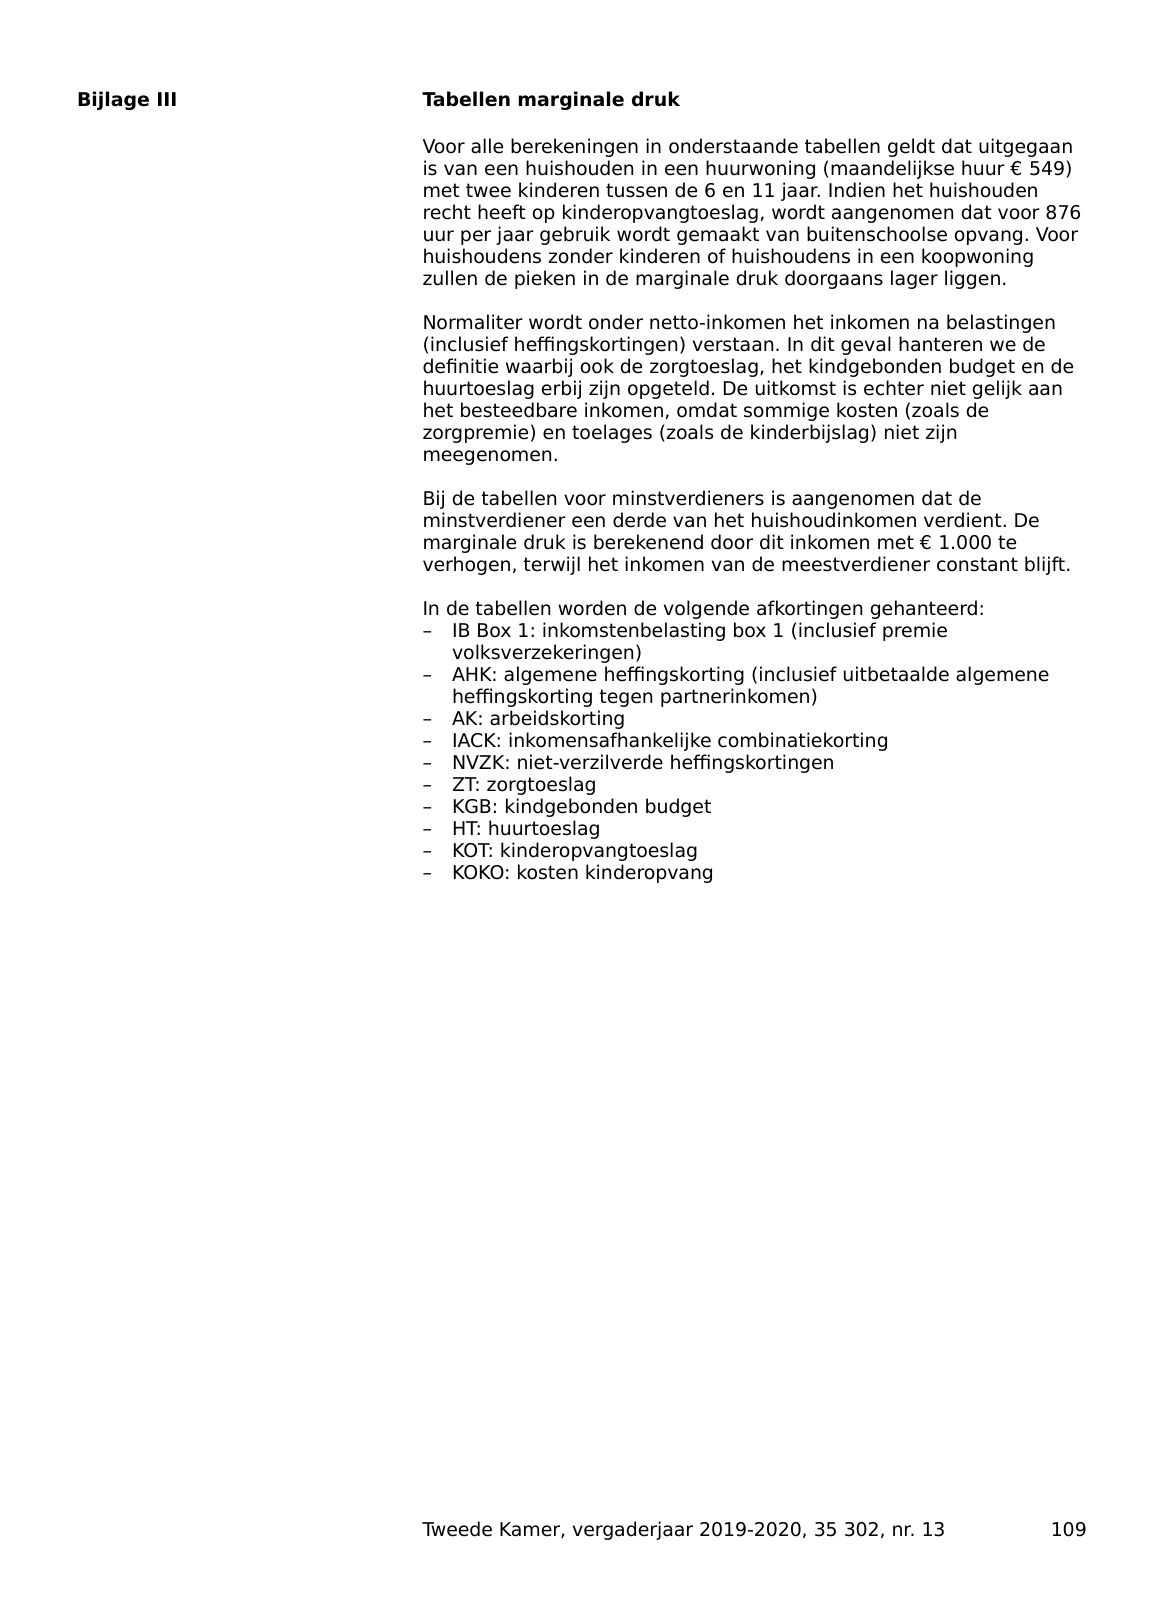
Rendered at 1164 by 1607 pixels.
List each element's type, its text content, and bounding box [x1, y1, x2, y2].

text – IB Box 1: inkomstenbelasting box 1 (inclusief premie volksverzekeringen) [422, 620, 1087, 664]
text – AK: arbeidskorting [422, 708, 1087, 730]
text – ZT: zorgtoeslag [422, 774, 1087, 796]
text Normaliter wordt onder netto-inkomen het inkomen na belastingen (inclusief heffingskortingen) verstaan. In dit geval hanteren we de definitie waarbij ook de zorgtoeslag, het kindgebonden budget en de huurtoeslag erbij zijn opgeteld. De uitkomst is echter niet gelijk aan het besteedbare inkomen, omdat sommige kosten (zoals de zorgpremie) en toelages (zoals de kinderbijslag) niet zijn meegenomen. [422, 312, 1087, 466]
subtitle Bijlage III Tabellen marginale druk [77, 89, 1087, 111]
text – AHK: algemene heffingskorting (inclusief uitbetaalde algemene heffingskorting tegen partnerinkomen) [422, 664, 1087, 708]
text Bij de tabellen voor minstverdieners is aangenomen dat de minstverdiener een derde van het huishoudinkomen verdient. De marginale druk is berekenend door dit inkomen met € 1.000 te verhogen, terwijl het inkomen van de meestverdiener constant blijft. [422, 488, 1087, 576]
text – KOKO: kosten kinderopvang [422, 862, 1087, 884]
text Voor alle berekeningen in onderstaande tabellen geldt dat uitgegaan is van een huishouden in een huurwoning (maandelijkse huur € 549) met twee kinderen tussen de 6 en 11 jaar. Indien het huishouden recht heeft op kinderopvangtoeslag, wordt aangenomen dat voor 876 uur per jaar gebruik wordt gemaakt van buitenschoolse opvang. Voor huishoudens zonder kinderen of huishoudens in een koopwoning zullen de pieken in de marginale druk doorgaans lager liggen. [422, 136, 1087, 290]
text – KGB: kindgebonden budget [422, 796, 1087, 818]
text – KOT: kinderopvangtoeslag [422, 840, 1087, 862]
text – NVZK: niet-verzilverde heffingskortingen [422, 752, 1087, 774]
text – HT: huurtoeslag [422, 818, 1087, 840]
text – IACK: inkomensafhankelijke combinatiekorting [422, 730, 1087, 752]
text In de tabellen worden de volgende afkortingen gehanteerd: [422, 598, 1087, 620]
